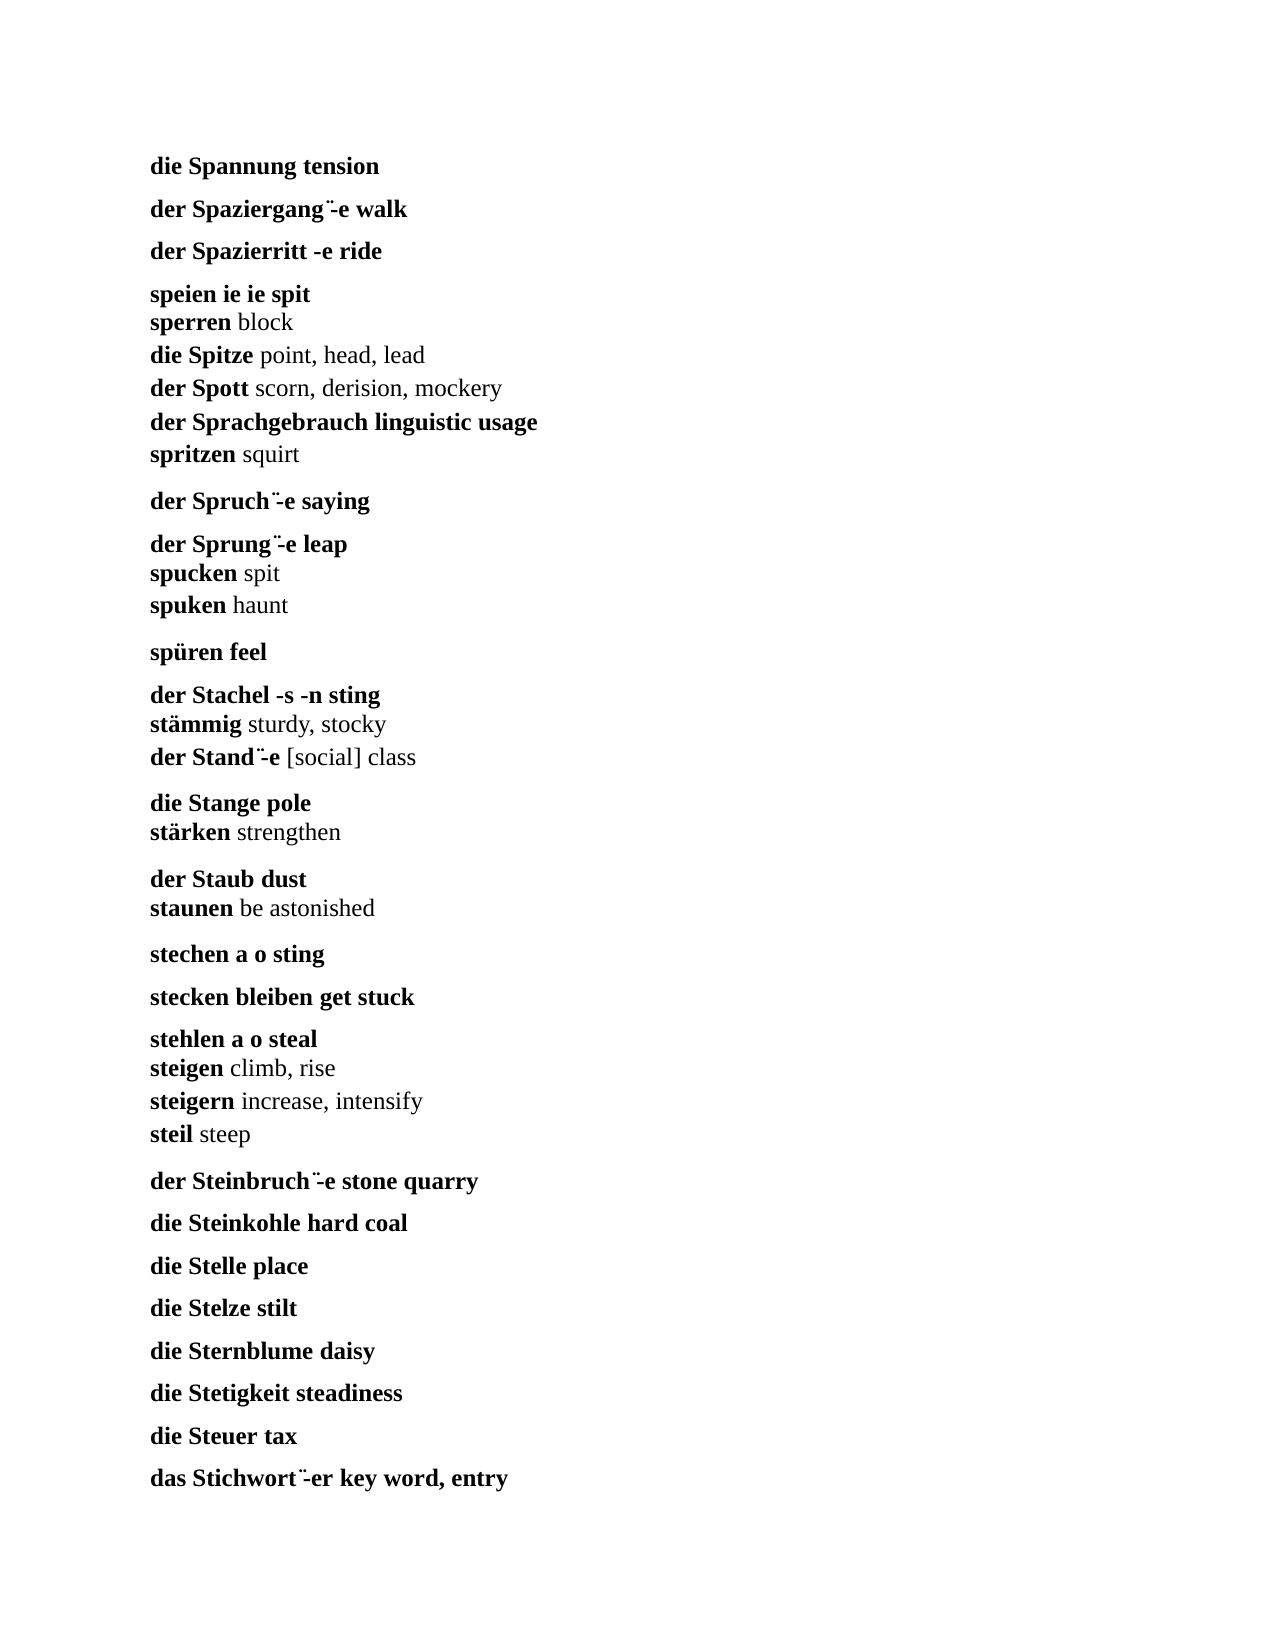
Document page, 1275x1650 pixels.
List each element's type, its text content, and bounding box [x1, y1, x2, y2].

text die Sternblume daisy [150, 1335, 1125, 1365]
text spuken haunt [150, 591, 1125, 619]
text speien ie ie spit [150, 277, 1125, 307]
text spüren feel [150, 636, 1125, 666]
text das Stichwort ̈-er key word, entry [150, 1462, 1125, 1492]
text stecken bleiben get stuck [150, 981, 1125, 1011]
text der Staub dust [150, 863, 1125, 893]
text der Sprung ̈-e leap [150, 528, 1125, 558]
text stärken strengthen [150, 817, 1125, 846]
text stehlen a o steal [150, 1023, 1125, 1053]
text staunen be astonished [150, 893, 1125, 921]
text spritzen squirt [150, 439, 1125, 468]
text der Stachel -s -n sting [150, 679, 1125, 709]
text die Steuer tax [150, 1420, 1125, 1450]
text steigen climb, rise [150, 1053, 1125, 1082]
text die Spannung tension [150, 150, 1125, 180]
text der Steinbruch ̈-e stone quarry [150, 1165, 1125, 1195]
text die Spitze point, head, lead [150, 341, 1125, 369]
text stechen a o sting [150, 938, 1125, 968]
text die Stelze stilt [150, 1292, 1125, 1322]
text der Spruch ̈-e saying [150, 485, 1125, 515]
text der Sprachgebrauch linguistic usage [125, 407, 1125, 435]
text der Spaziergang ̈-e walk [150, 192, 1125, 222]
text stämmig sturdy, stocky [150, 709, 1125, 737]
text der Spazierritt -e ride [150, 235, 1125, 265]
text spucken spit [150, 558, 1125, 586]
text steil steep [150, 1119, 1125, 1148]
text der Stand ̈-e [social] class [150, 742, 1125, 770]
text die Steinkohle hard coal [150, 1207, 1125, 1237]
text die Stange pole [150, 787, 1125, 817]
text der Spott scorn, derision, mockery [150, 373, 1125, 402]
text die Stelle place [150, 1250, 1125, 1280]
text die Stetigkeit steadiness [150, 1377, 1125, 1407]
text steigern increase, intensify [150, 1086, 1125, 1115]
text sperren block [150, 307, 1125, 336]
